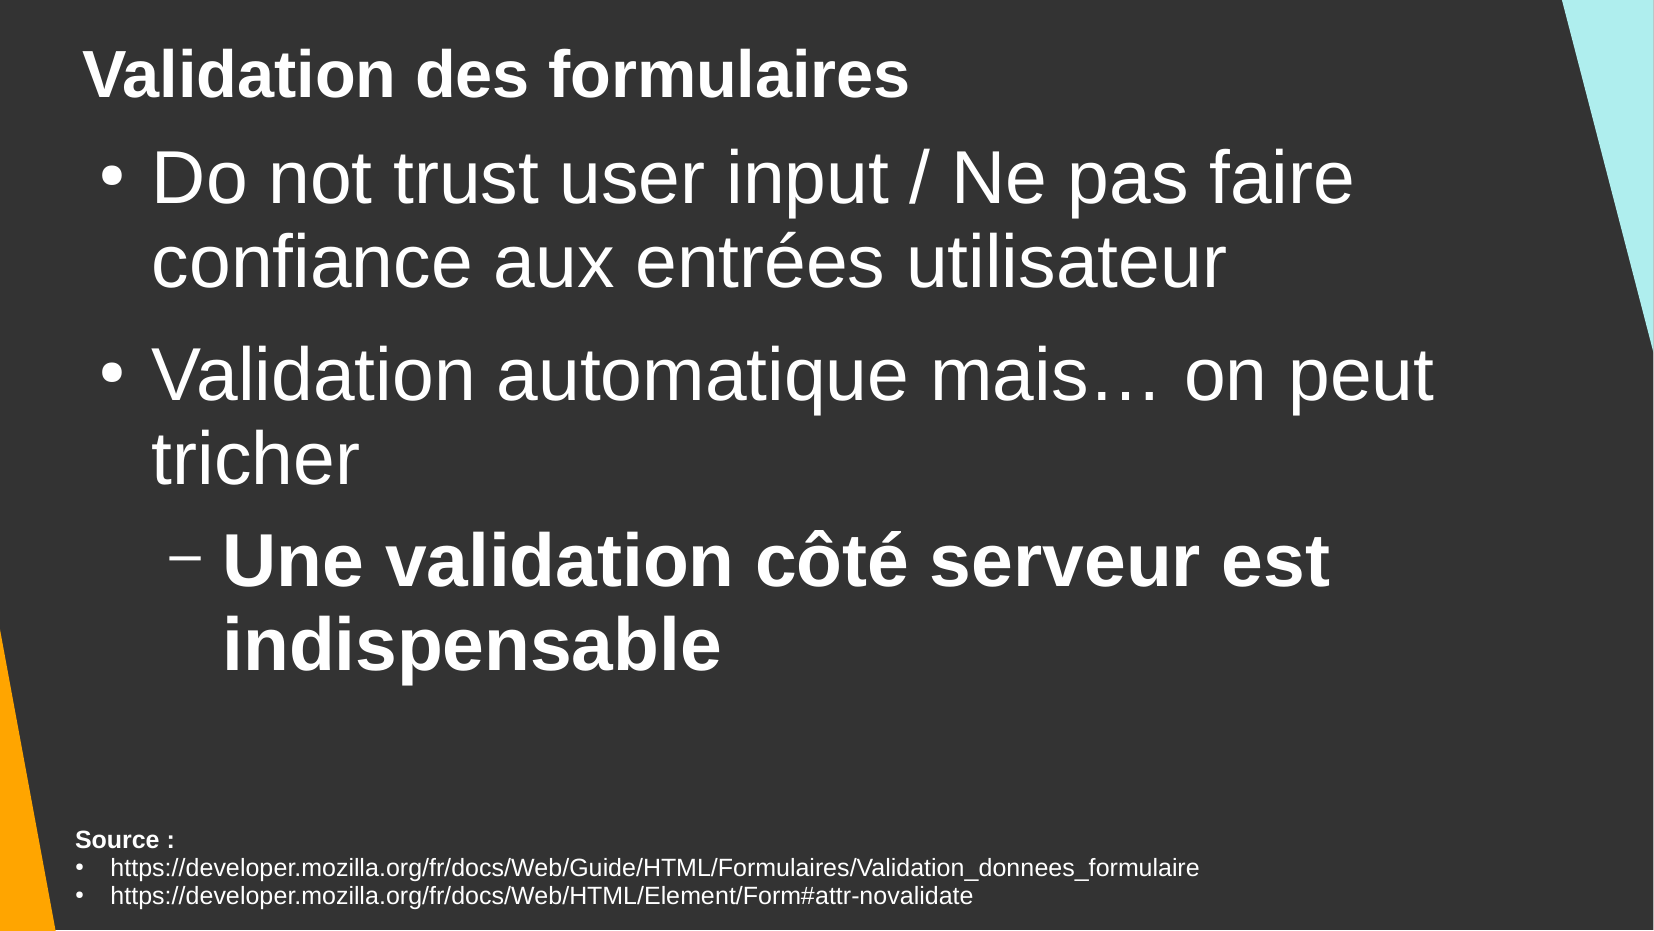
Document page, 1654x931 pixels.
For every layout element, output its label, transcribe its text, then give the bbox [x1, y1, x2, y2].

text_box [0, 629, 56, 931]
list Do not trust user input / Ne pas faire confiance aux entrées utilisateur Validation automatique mais… on peut tricher Une validation côté serveur est indispensable [80, 135, 1605, 745]
text_box Source : https://developer.mozilla.org/fr/docs/Web/Guide/HTML/Formulaires/Validation_donnees_formulaire https://developer.mozilla.org/fr/docs/Web/HTML/Element/Form#attr-novalidate [60, 818, 1546, 917]
title Validation des formulaires [82, 37, 1571, 114]
text_box [1561, 0, 1654, 355]
